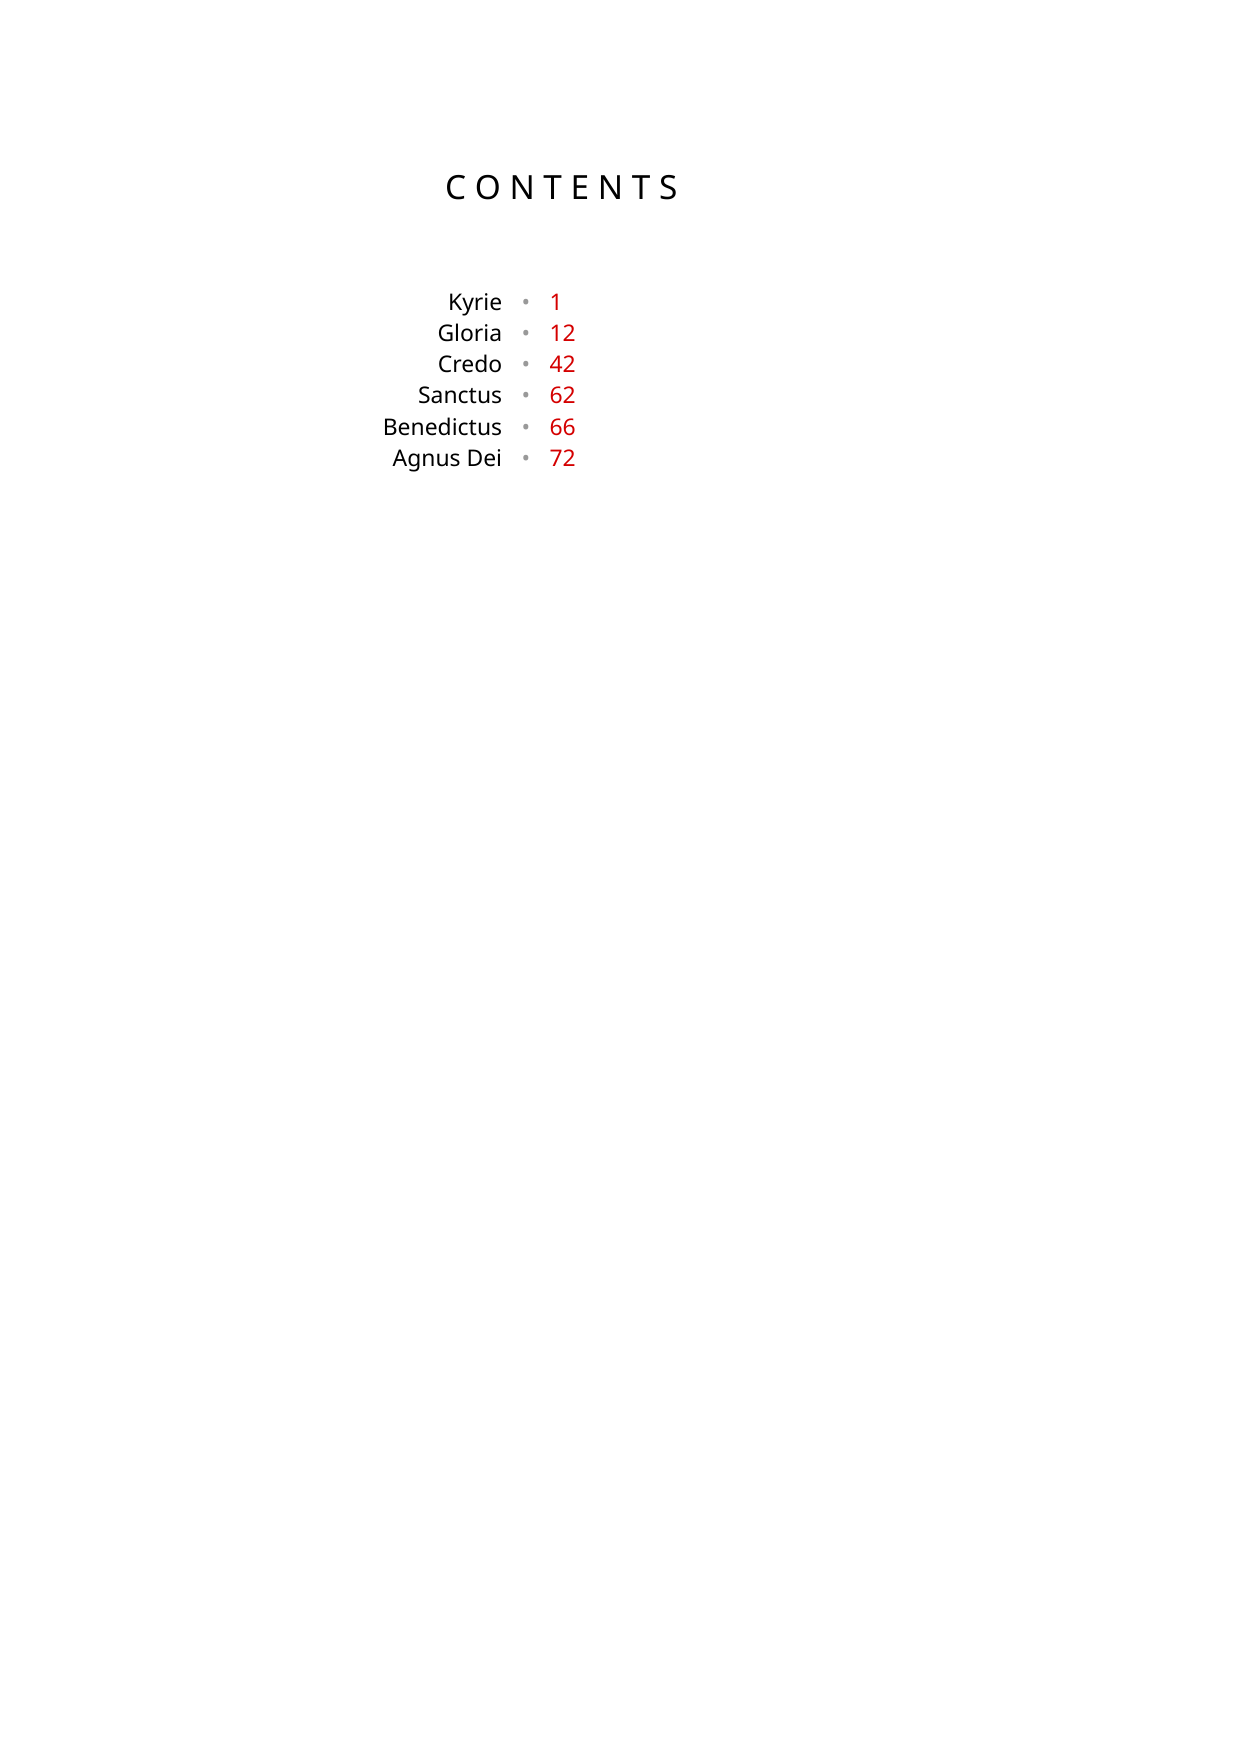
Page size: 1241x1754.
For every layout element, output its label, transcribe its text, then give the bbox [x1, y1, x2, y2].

text C O N T E N T S [118, 118, 1004, 209]
text Kyrie • 1 Gloria • 12 Credo • 42 Sanctus • 62 Benedictus • 66 Agnus Dei • 72 [118, 286, 1004, 473]
